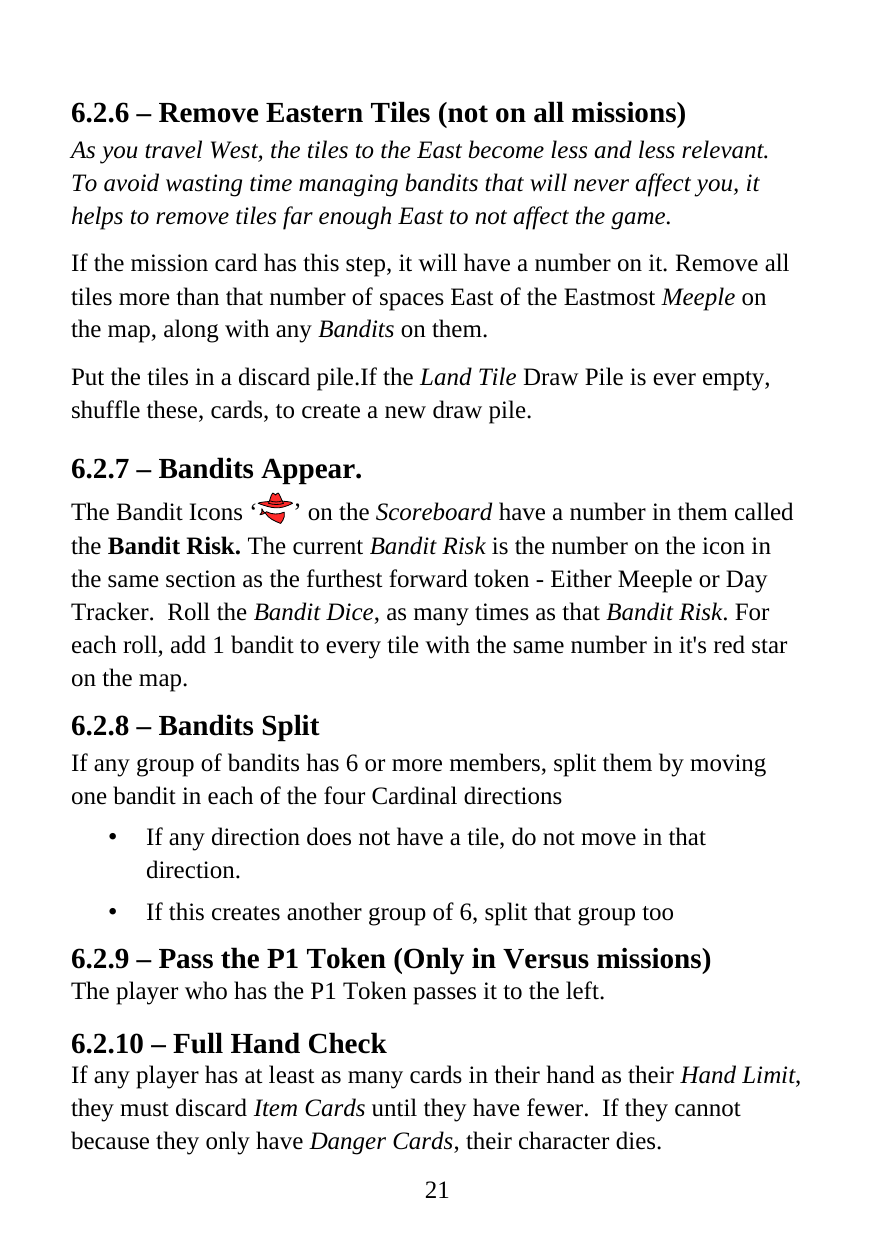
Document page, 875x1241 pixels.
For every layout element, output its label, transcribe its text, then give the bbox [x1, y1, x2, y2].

text The Bandit Icons ‘’ on the Scoreboard have a number in them called the Bandit Risk. The current Bandit Risk is the number on the icon in the same section as the furthest forward token - Either Meeple or Day Tracker. Roll the Bandit Dice, as many times as that Bandit Risk. For each roll, add 1 bandit to every tile with the same number in it's red star on the map. [71, 492, 803, 692]
text If the mission card has this step, it will have a number on it. Remove all tiles more than that number of spaces East of the Eastmost Meeple on the map, along with any Bandits on them. [71, 248, 803, 343]
subtitle 6.2.8 – Bandits Split [71, 708, 803, 741]
text If any group of bandits has 6 or more members, split them by moving one bandit in each of the four Cardinal directions [71, 748, 803, 809]
text The player who has the P1 Token passes it to the left. [71, 976, 803, 1004]
text Put the tiles in a discard pile.If the Land Tile Draw Pile is ever empty, shuffle these, cards, to create a new draw pile. [71, 362, 803, 424]
list If this creates another group of 6, split that group too [108, 897, 803, 926]
subtitle 6.2.9 – Pass the P1 Token (Only in Versus missions) [71, 942, 803, 975]
text As you travel West, the tiles to the East become less and less relevant. To avoid wasting time managing bandits that will never affect you, it helps to remove tiles far enough East to not affect the game. [71, 135, 803, 230]
list If any direction does not have a tile, do not move in that direction. [108, 822, 803, 884]
subtitle 6.2.7 – Bandits Appear. [71, 451, 803, 485]
subtitle 6.2.10 – Full Hand Check [71, 1026, 803, 1059]
text If any player has at least as many cards in their hand as their Hand Limit, they must discard Item Cards until they have fewer. If they cannot because they only have Danger Cards, their character dies. [71, 1060, 803, 1155]
subtitle 6.2.6 – Remove Eastern Tiles (not on all missions) [71, 95, 803, 128]
